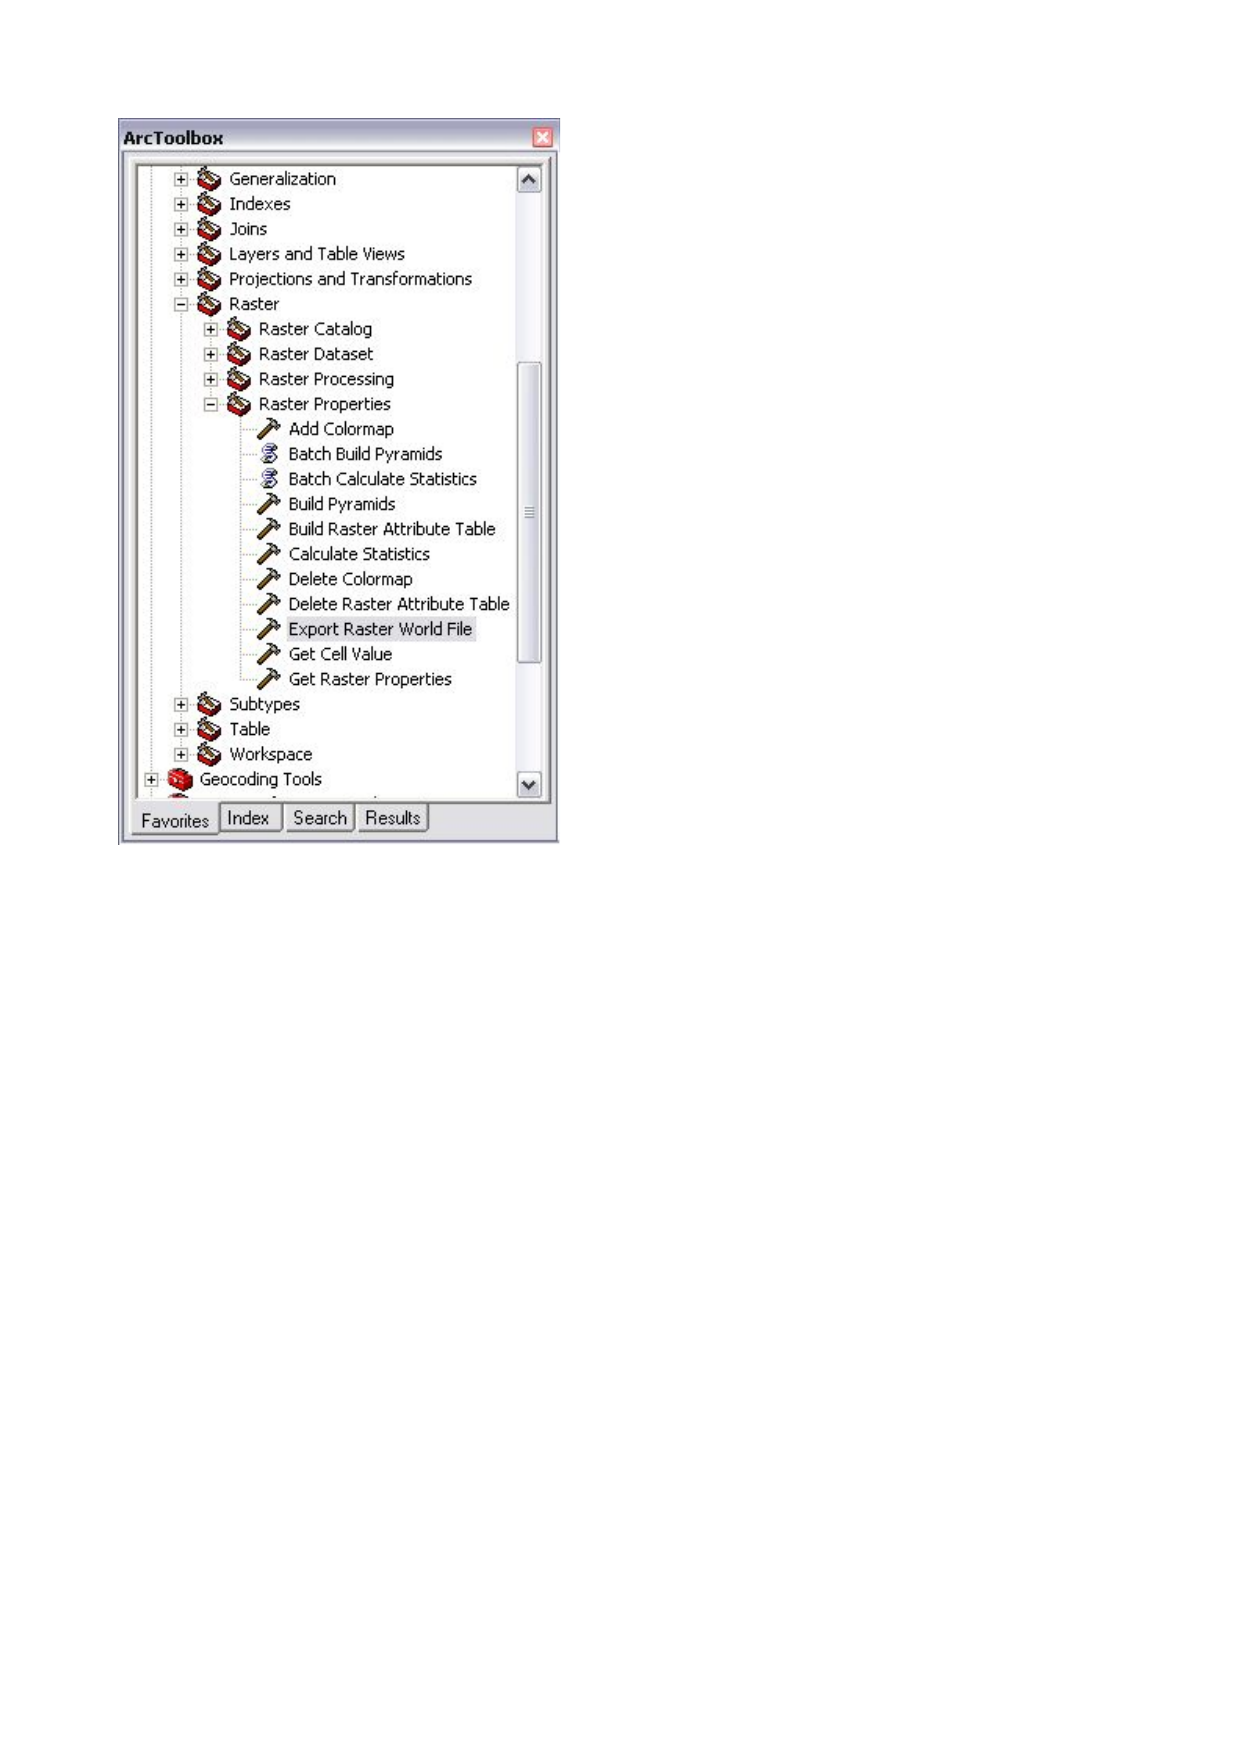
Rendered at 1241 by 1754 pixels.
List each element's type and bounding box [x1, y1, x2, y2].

picture [118, 118, 561, 845]
